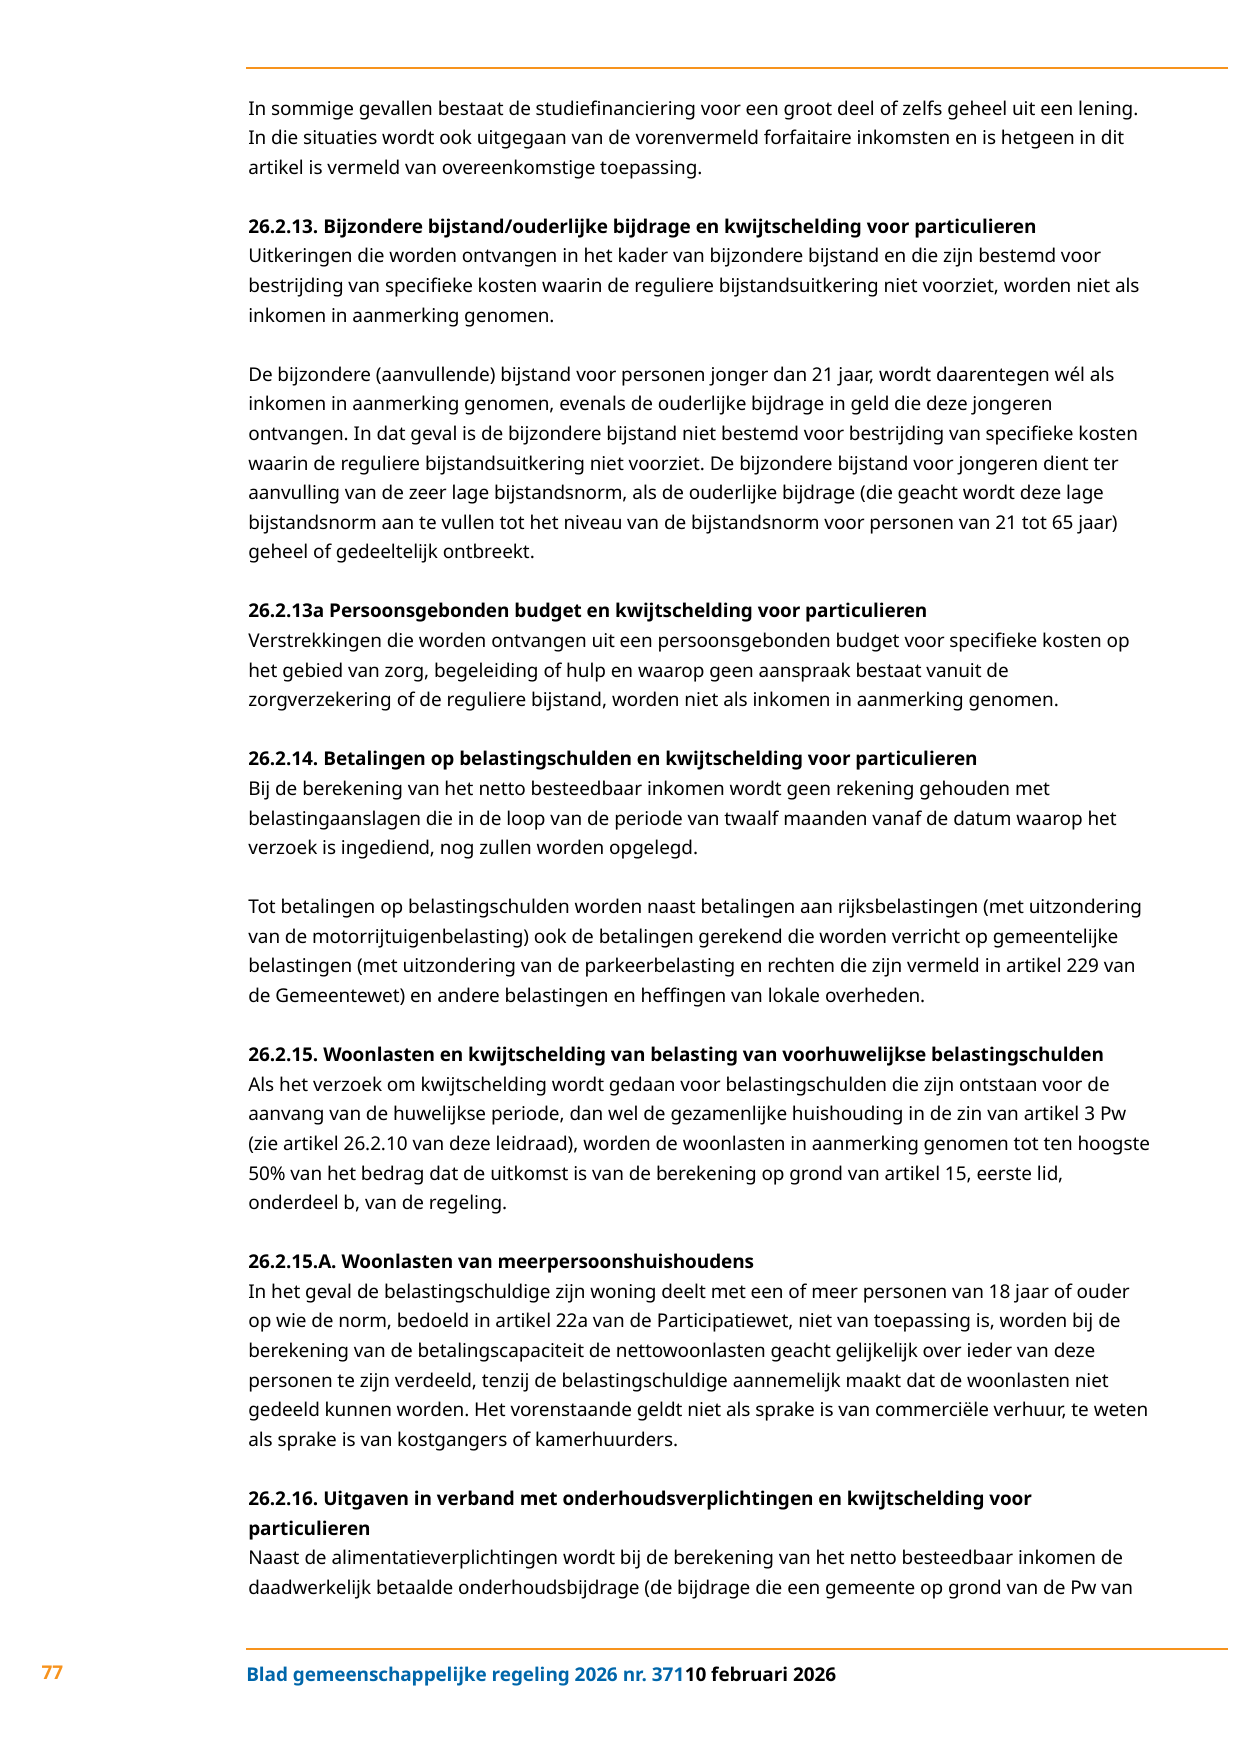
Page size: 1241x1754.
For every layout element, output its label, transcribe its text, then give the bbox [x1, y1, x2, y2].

text Als het verzoek om kwijtschelding wordt gedaan voor belastingschulden die zijn ontstaan voor de aanvang van de huwelijkse periode, dan wel de gezamenlijke huishouding in de zin van artikel 3 Pw (zie artikel 26.2.10 van deze leidraad), worden de woonlasten in aanmerking genomen tot ten hoogste 50% van het bedrag dat de uitkomst is van de berekening op grond van artikel 15, eerste lid, onderdeel b, van de regeling. [248, 1071, 1152, 1215]
text 26.2.15.A. Woonlasten van meerpersoonshuishoudens [248, 1248, 1152, 1274]
text 26.2.14. Betalingen op belastingschulden en kwijtschelding voor particulieren [248, 746, 1152, 771]
text In sommige gevallen bestaat de studiefinanciering voor een groot deel of zelfs geheel uit een lening. In die situaties wordt ook uitgegaan van de vorenvermeld forfaitaire inkomsten en is hetgeen in dit artikel is vermeld van overeenkomstige toepassing. [248, 95, 1152, 180]
text 26.2.13a Persoonsgebonden budget en kwijtschelding voor particulieren [248, 598, 1152, 623]
text De bijzondere (aanvullende) bijstand voor personen jonger dan 21 jaar, wordt daarentegen wél als inkomen in aanmerking genomen, evenals de ouderlijke bijdrage in geld die deze jongeren ontvangen. In dat geval is de bijzondere bijstand niet bestemd voor bestrijding van specifieke kosten waarin de reguliere bijstandsuitkering niet voorziet. De bijzondere bijstand voor jongeren dient ter aanvulling van de zeer lage bijstandsnorm, als de ouderlijke bijdrage (die geacht wordt deze lage bijstandsnorm aan te vullen tot het niveau van de bijstandsnorm voor personen van 21 tot 65 jaar) geheel of gedeeltelijk ontbreekt. [248, 361, 1152, 564]
text Uitkeringen die worden ontvangen in het kader van bijzondere bijstand en die zijn bestemd voor bestrijding van specifieke kosten waarin de reguliere bijstandsuitkering niet voorziet, worden niet als inkomen in aanmerking genomen. [248, 243, 1152, 328]
text In het geval de belastingschuldige zijn woning deelt met een of meer personen van 18 jaar of ouder op wie de norm, bedoeld in artikel 22a van de Participatiewet, niet van toepassing is, worden bij de berekening van de betalingscapaciteit de nettowoonlasten geacht gelijkelijk over ieder van deze personen te zijn verdeeld, tenzij de belastingschuldige aannemelijk maakt dat de woonlasten niet gedeeld kunnen worden. Het vorenstaande geldt niet als sprake is van commerciële verhuur, te weten als sprake is van kostgangers of kamerhuurders. [248, 1278, 1152, 1452]
text Tot betalingen op belastingschulden worden naast betalingen aan rijksbelastingen (met uitzondering van de motorrijtuigenbelasting) ook de betalingen gerekend die worden verricht op gemeentelijke belastingen (met uitzondering van de parkeerbelasting en rechten die zijn vermeld in artikel 229 van de Gemeentewet) en andere belastingen en heffingen van lokale overheden. [248, 893, 1152, 1008]
text Bij de berekening van het netto besteedbaar inkomen wordt geen rekening gehouden met belastingaanslagen die in de loop van de periode van twaalf maanden vanaf de datum waarop het verzoek is ingediend, nog zullen worden opgelegd. [248, 775, 1152, 860]
text 26.2.16. Uitgaven in verband met onderhoudsverplichtingen en kwijtschelding voor particulieren [248, 1485, 1152, 1541]
text 26.2.15. Woonlasten en kwijtschelding van belasting van voorhuwelijkse belastingschulden [248, 1041, 1152, 1067]
text Naast de alimentatieverplichtingen wordt bij de berekening van het netto besteedbaar inkomen de daadwerkelijk betaalde onderhoudsbijdrage (de bijdrage die een gemeente op grond van de Pw van [248, 1544, 1152, 1600]
picture [41, 47, 231, 172]
text 26.2.13. Bijzondere bijstand/ouderlijke bijdrage en kwijtschelding voor particulieren [248, 213, 1152, 239]
text Verstrekkingen die worden ontvangen uit een persoonsgebonden budget voor specifieke kosten op het gebied van zorg, begeleiding of hulp en waarop geen aanspraak bestaat vanuit de zorgverzekering of de reguliere bijstand, worden niet als inkomen in aanmerking genomen. [248, 627, 1152, 712]
